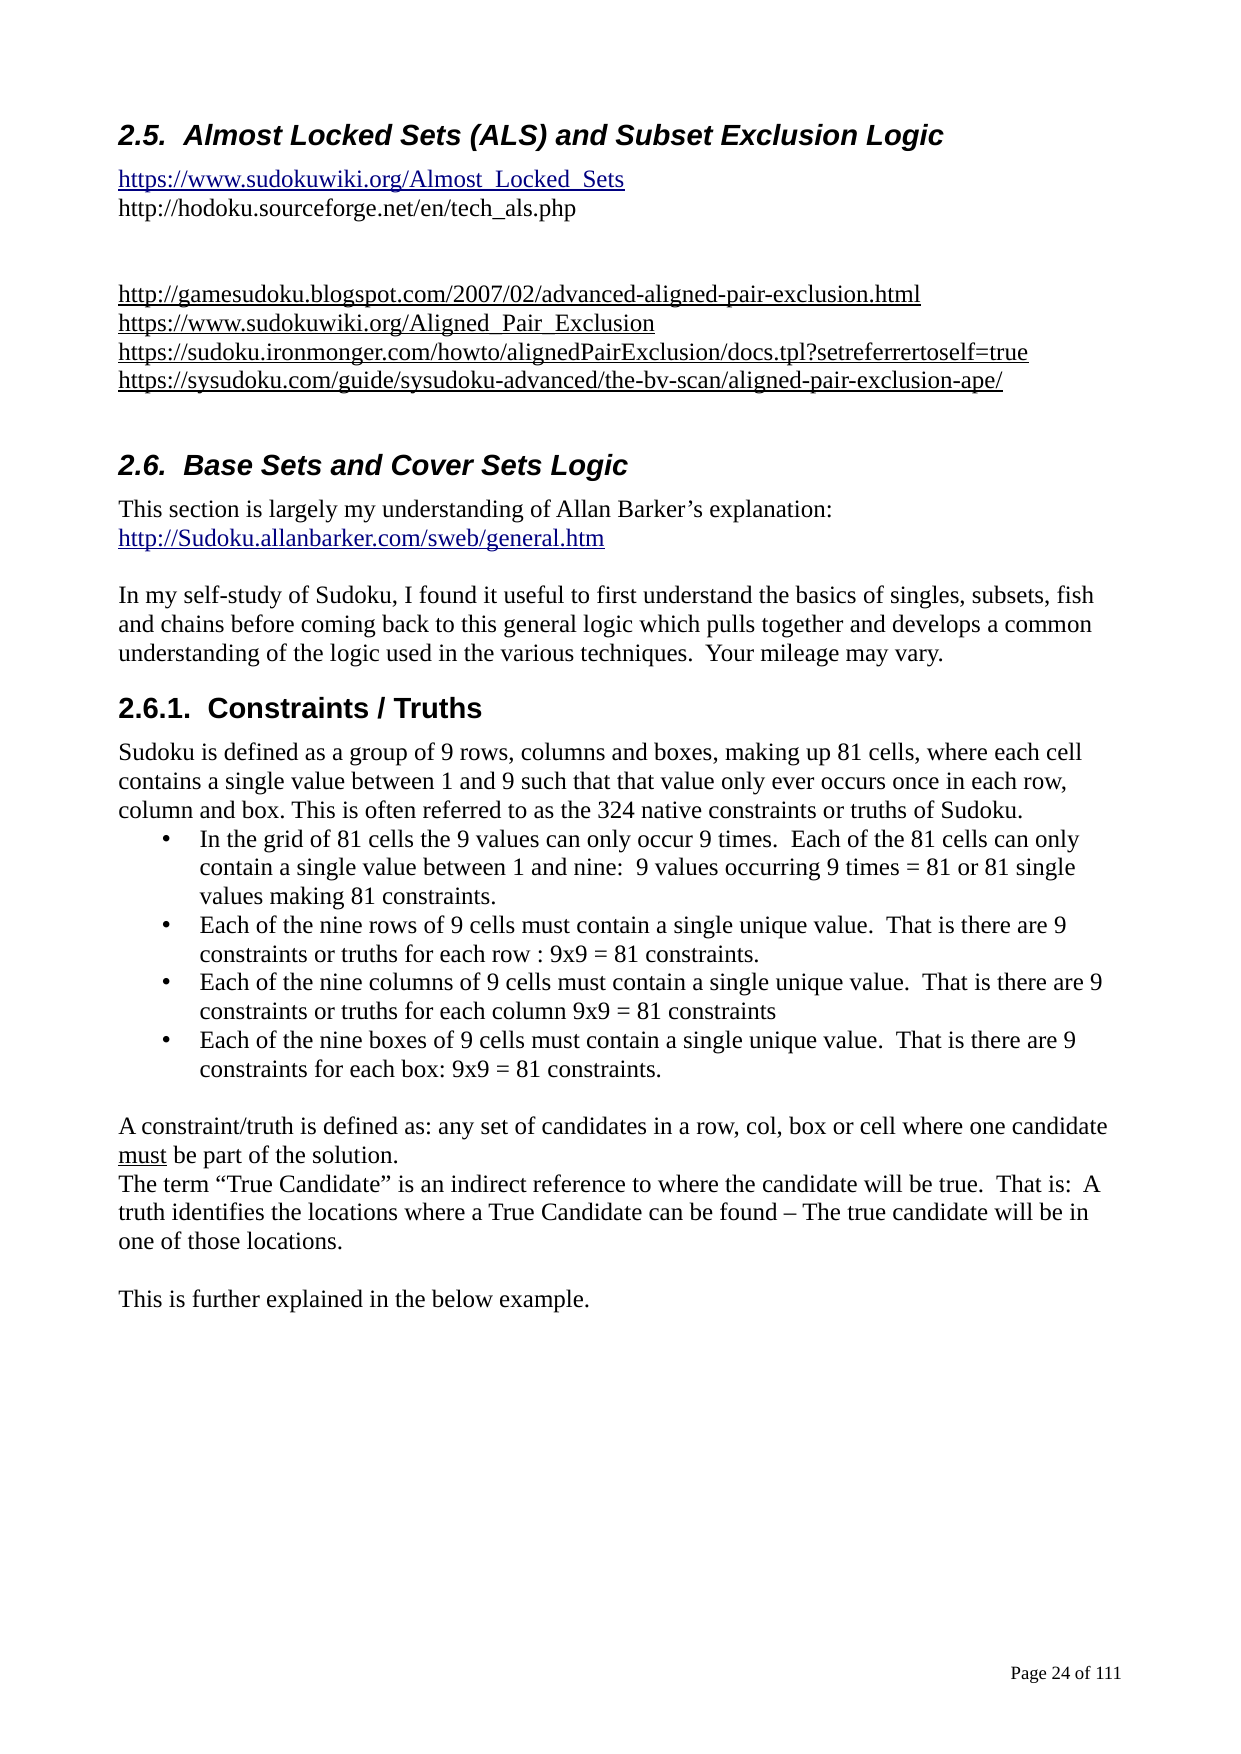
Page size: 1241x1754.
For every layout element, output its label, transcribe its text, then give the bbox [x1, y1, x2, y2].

text https://sudoku.ironmonger.com/howto/alignedPairExclusion/docs.tpl?setreferrertoself=true [118, 337, 1122, 365]
text This section is largely my understanding of Allan Barker’s explanation: http://Sudoku.allanbarker.com/sweb/general.htm [118, 494, 1122, 551]
text Sudoku is defined as a group of 9 rows, columns and boxes, making up 81 cells, where each cell contains a single value between 1 and 9 such that that value only ever occurs once in each row, column and box. This is often referred to as the 324 native constraints or truths of Sudoku. [118, 737, 1122, 824]
subtitle Constraints / Truths [118, 691, 1122, 725]
text https://www.sudokuwiki.org/Almost_Locked_Sets [118, 164, 1122, 193]
text https://sysudoku.com/guide/sysudoku-advanced/the-bv-scan/aligned-pair-exclusion-ape/ [118, 365, 1122, 394]
list Each of the nine rows of 9 cells must contain a single unique value. That is there are 9 constraints or truths for each row : 9x9 = 81 constraints. [162, 910, 1122, 967]
text A constraint/truth is defined as: any set of candidates in a row, col, box or cell where one candidate must be part of the solution. [118, 1111, 1122, 1169]
text The term “True Candidate” is an indirect reference to where the candidate will be true. That is: A truth identifies the locations where a True Candidate can be found – The true candidate will be in one of those locations. [118, 1169, 1122, 1255]
subtitle Base Sets and Cover Sets Logic [118, 448, 1122, 481]
text In my self-study of Sudoku, I found it useful to first understand the basics of singles, subsets, fish and chains before coming back to this general logic which pulls together and develops a common understanding of the logic used in the various techniques. Your mileage may vary. [118, 580, 1122, 666]
list Each of the nine boxes of 9 cells must contain a single unique value. That is there are 9 constraints for each box: 9x9 = 81 constraints. [162, 1025, 1122, 1082]
subtitle Almost Locked Sets (ALS) and Subset Exclusion Logic [118, 118, 1122, 152]
text http://gamesudoku.blogspot.com/2007/02/advanced-aligned-pair-exclusion.html [118, 279, 1122, 308]
text http://hodoku.sourceforge.net/en/tech_als.php [118, 193, 1122, 222]
list Each of the nine columns of 9 cells must contain a single unique value. That is there are 9 constraints or truths for each column 9x9 = 81 constraints [162, 967, 1122, 1025]
list In the grid of 81 cells the 9 values can only occur 9 times. Each of the 81 cells can only contain a single value between 1 and nine: 9 values occurring 9 times = 81 or 81 single values making 81 constraints. [162, 824, 1122, 910]
text This is further explained in the below example. [118, 1284, 1122, 1312]
text https://www.sudokuwiki.org/Aligned_Pair_Exclusion [118, 308, 1122, 337]
